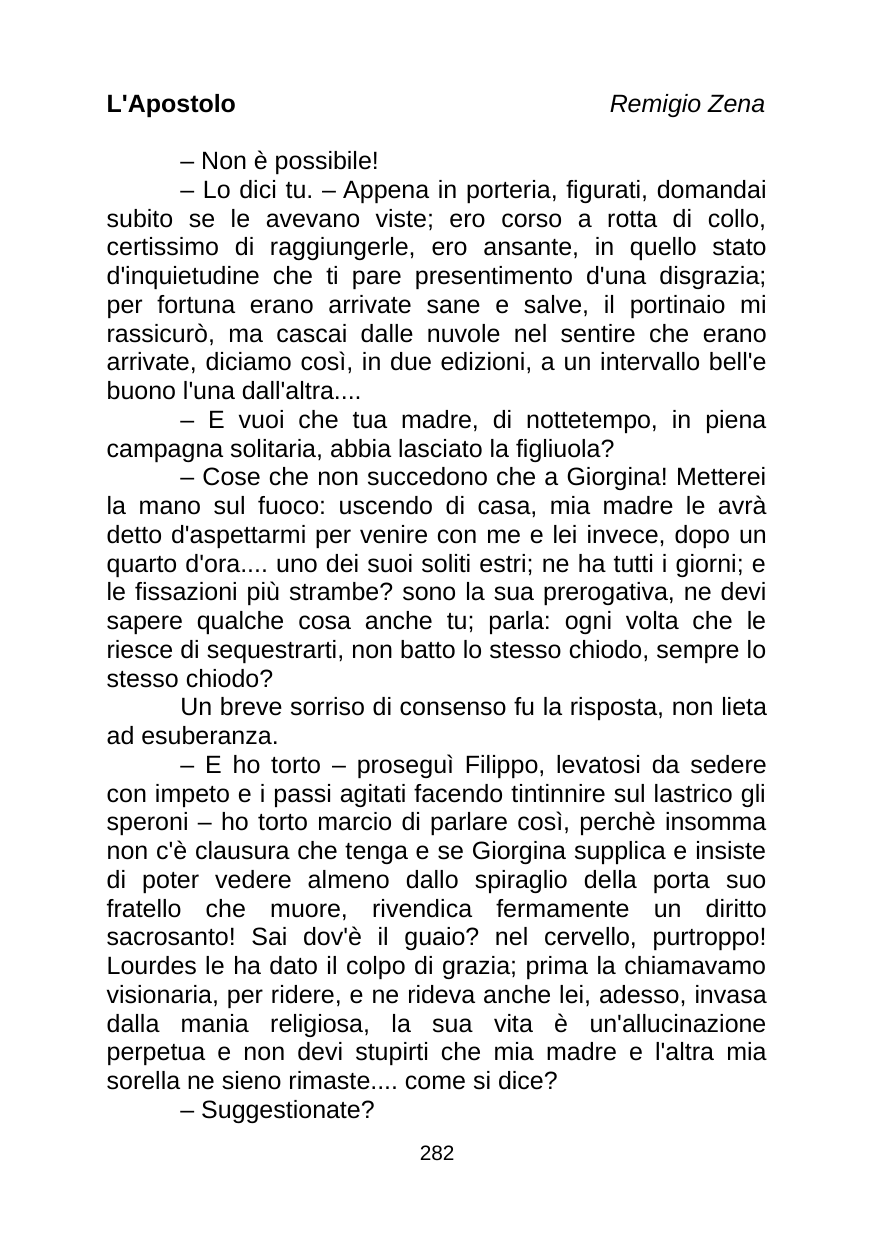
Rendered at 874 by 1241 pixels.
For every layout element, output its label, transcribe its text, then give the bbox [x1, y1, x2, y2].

text – Cose che non succedono che a Giorgina! Metterei la mano sul fuoco: uscendo di casa, mia madre le avrà detto d'aspettarmi per venire con me e lei invece, dopo un quarto d'ora.... uno dei suoi soliti estri; ne ha tutti i giorni; e le fissazioni più strambe? sono la sua prerogativa, ne devi sapere qualche cosa anche tu; parla: ogni volta che le riesce di sequestrarti, non batto lo stesso chiodo, sempre lo stesso chiodo? [106, 462, 768, 692]
text Un breve sorriso di consenso fu la risposta, non lieta ad esuberanza. [106, 692, 768, 750]
text – E ho torto – proseguì Filippo, levatosi da sedere con impeto e i passi agitati facendo tintinnire sul lastrico gli speroni – ho torto marcio di parlare così, perchè insomma non c'è clausura che tenga e se Giorgina supplica e insiste di poter vedere almeno dallo spiraglio della porta suo fratello che muore, rivendica fermamente un diritto sacrosanto! Sai dov'è il guaio? nel cervello, purtroppo! Lourdes le ha dato il colpo di grazia; prima la chiamavamo visionaria, per ridere, e ne rideva anche lei, adesso, invasa dalla mania religiosa, la sua vita è un'allucinazione perpetua e non devi stupirti che mia madre e l'altra mia sorella ne sieno rimaste.... come si dice? [106, 750, 768, 1095]
text – E vuoi che tua madre, di nottetempo, in piena campagna solitaria, abbia lasciato la figliuola? [106, 405, 768, 462]
text – Lo dici tu. – Appena in porteria, figurati, domandai subito se le avevano viste; ero corso a rotta di collo, certissimo di raggiungerle, ero ansante, in quello stato d'inquietudine che ti pare presentimento d'una disgrazia; per fortuna erano arrivate sane e salve, il portinaio mi rassicurò, ma cascai dalle nuvole nel sentire che erano arrivate, diciamo così, in due edizioni, a un intervallo bell'e buono l'una dall'altra.... [106, 175, 768, 405]
text – Suggestionate? [106, 1095, 768, 1124]
text – Non è possibile! [106, 146, 768, 175]
